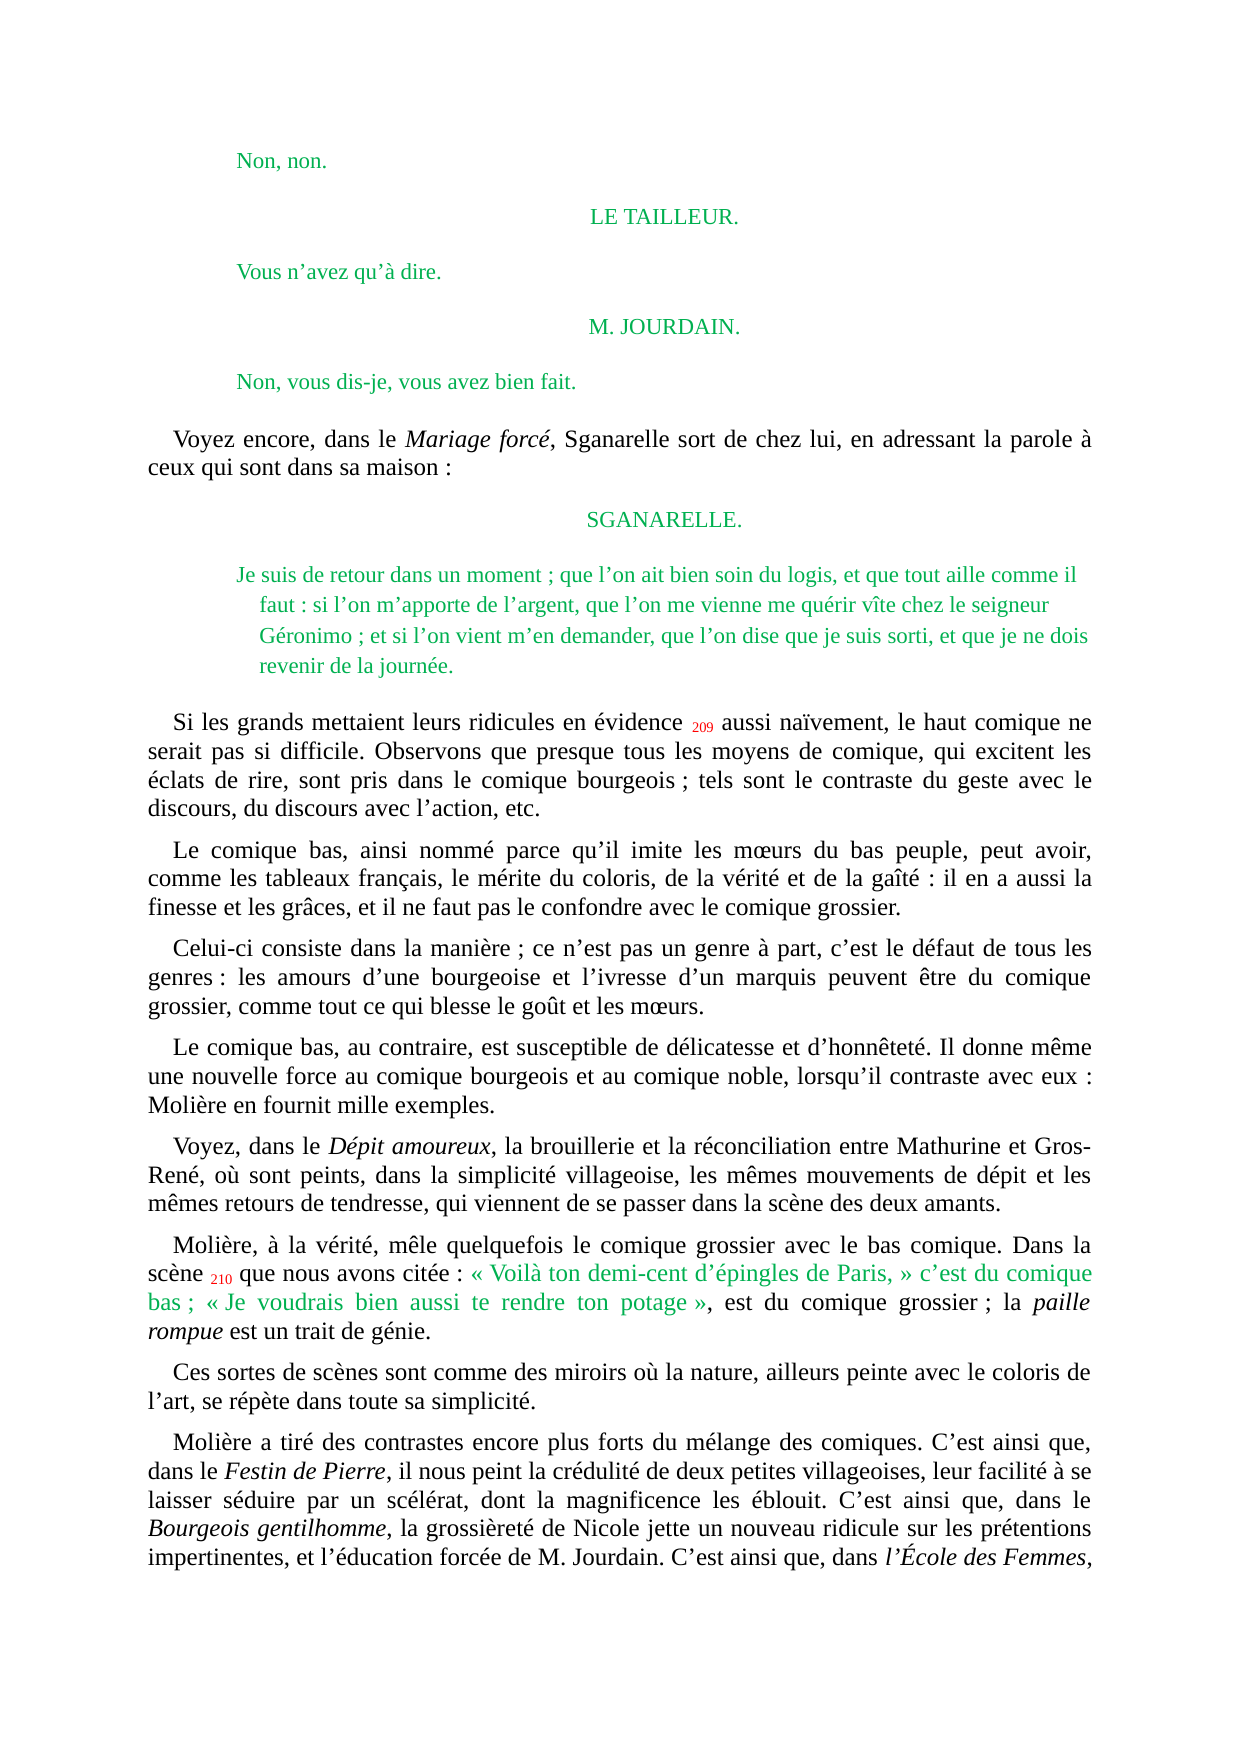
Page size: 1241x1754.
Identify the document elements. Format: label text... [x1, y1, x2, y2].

text SGANARELLE. [236, 506, 1093, 532]
text Voyez, dans le Dépit amoureux, la brouillerie et la réconciliation entre Mathurine et Gros-René, où sont peints, dans la simplicité villageoise, les mêmes mouvements de dépit et les mêmes retours de tendresse, qui viennent de se passer dans la scène des deux amants. [148, 1131, 1093, 1217]
text Molière, à la vérité, mêle quelquefois le comique grossier avec le bas comique. Dans la scène 210 que nous avons citée : « Voilà ton demi-cent d’épingles de Paris, » c’est du comique bas ; « Je voudrais bien aussi te rendre ton potage », est du comique grossier ; la paille rompue est un trait de génie. [148, 1230, 1093, 1345]
text Voyez encore, dans le Mariage forcé, Sganarelle sort de chez lui, en adressant la parole à ceux qui sont dans sa maison : [148, 424, 1093, 481]
text M. JOURDAIN. [236, 313, 1093, 339]
text Si les grands mettaient leurs ridicules en évidence 209 aussi naïvement, le haut comique ne serait pas si difficile. Observons que presque tous les moyens de comique, qui excitent les éclats de rire, sont pris dans le comique bourgeois ; tels sont le contraste du geste avec le discours, du discours avec l’action, etc. [148, 707, 1093, 822]
text Le comique bas, au contraire, est susceptible de délicatesse et d’honnêteté. Il donne même une nouvelle force au comique bourgeois et au comique noble, lorsqu’il contraste avec eux : Molière en fournit mille exemples. [148, 1032, 1093, 1118]
text Vous n’avez qu’à dire. [236, 258, 1093, 284]
text Non, non. [236, 148, 1093, 174]
text Le comique bas, ainsi nommé parce qu’il imite les mœurs du bas peuple, peut avoir, comme les tableaux français, le mérite du coloris, de la vérité et de la gaîté : il en a aussi la finesse et les grâces, et il ne faut pas le confondre avec le comique grossier. [148, 835, 1093, 921]
text Celui-ci consiste dans la manière ; ce n’est pas un genre à part, c’est le défaut de tous les genres : les amours d’une bourgeoise et l’ivresse d’un marquis peuvent être du comique grossier, comme tout ce qui blesse le goût et les mœurs. [148, 933, 1093, 1020]
text Ces sortes de scènes sont comme des miroirs où la nature, ailleurs peinte avec le coloris de l’art, se répète dans toute sa simplicité. [148, 1357, 1093, 1415]
text Je suis de retour dans un moment ; que l’on ait bien soin du logis, et que tout aille comme il faut : si l’on m’apporte de l’argent, que l’on me vienne me quérir vîte chez le seigneur Géronimo ; et si l’on vient m’en demander, que l’on dise que je suis sorti, et que je ne dois revenir de la journée. [236, 561, 1093, 678]
text LE TAILLEUR. [236, 203, 1093, 229]
text Molière a tiré des contrastes encore plus forts du mélange des comiques. C’est ainsi que, dans le Festin de Pierre, il nous peint la crédulité de deux petites villageoises, leur facilité à se laisser séduire par un scélérat, dont la magnificence les éblouit. C’est ainsi que, dans le Bourgeois gentilhomme, la grossièreté de Nicole jette un nouveau ridicule sur les prétentions impertinentes, et l’éducation forcée de M. Jourdain. C’est ainsi que, dans l’École des Femmes, [148, 1427, 1093, 1571]
text Non, vous dis-je, vous avez bien fait. [236, 368, 1093, 395]
